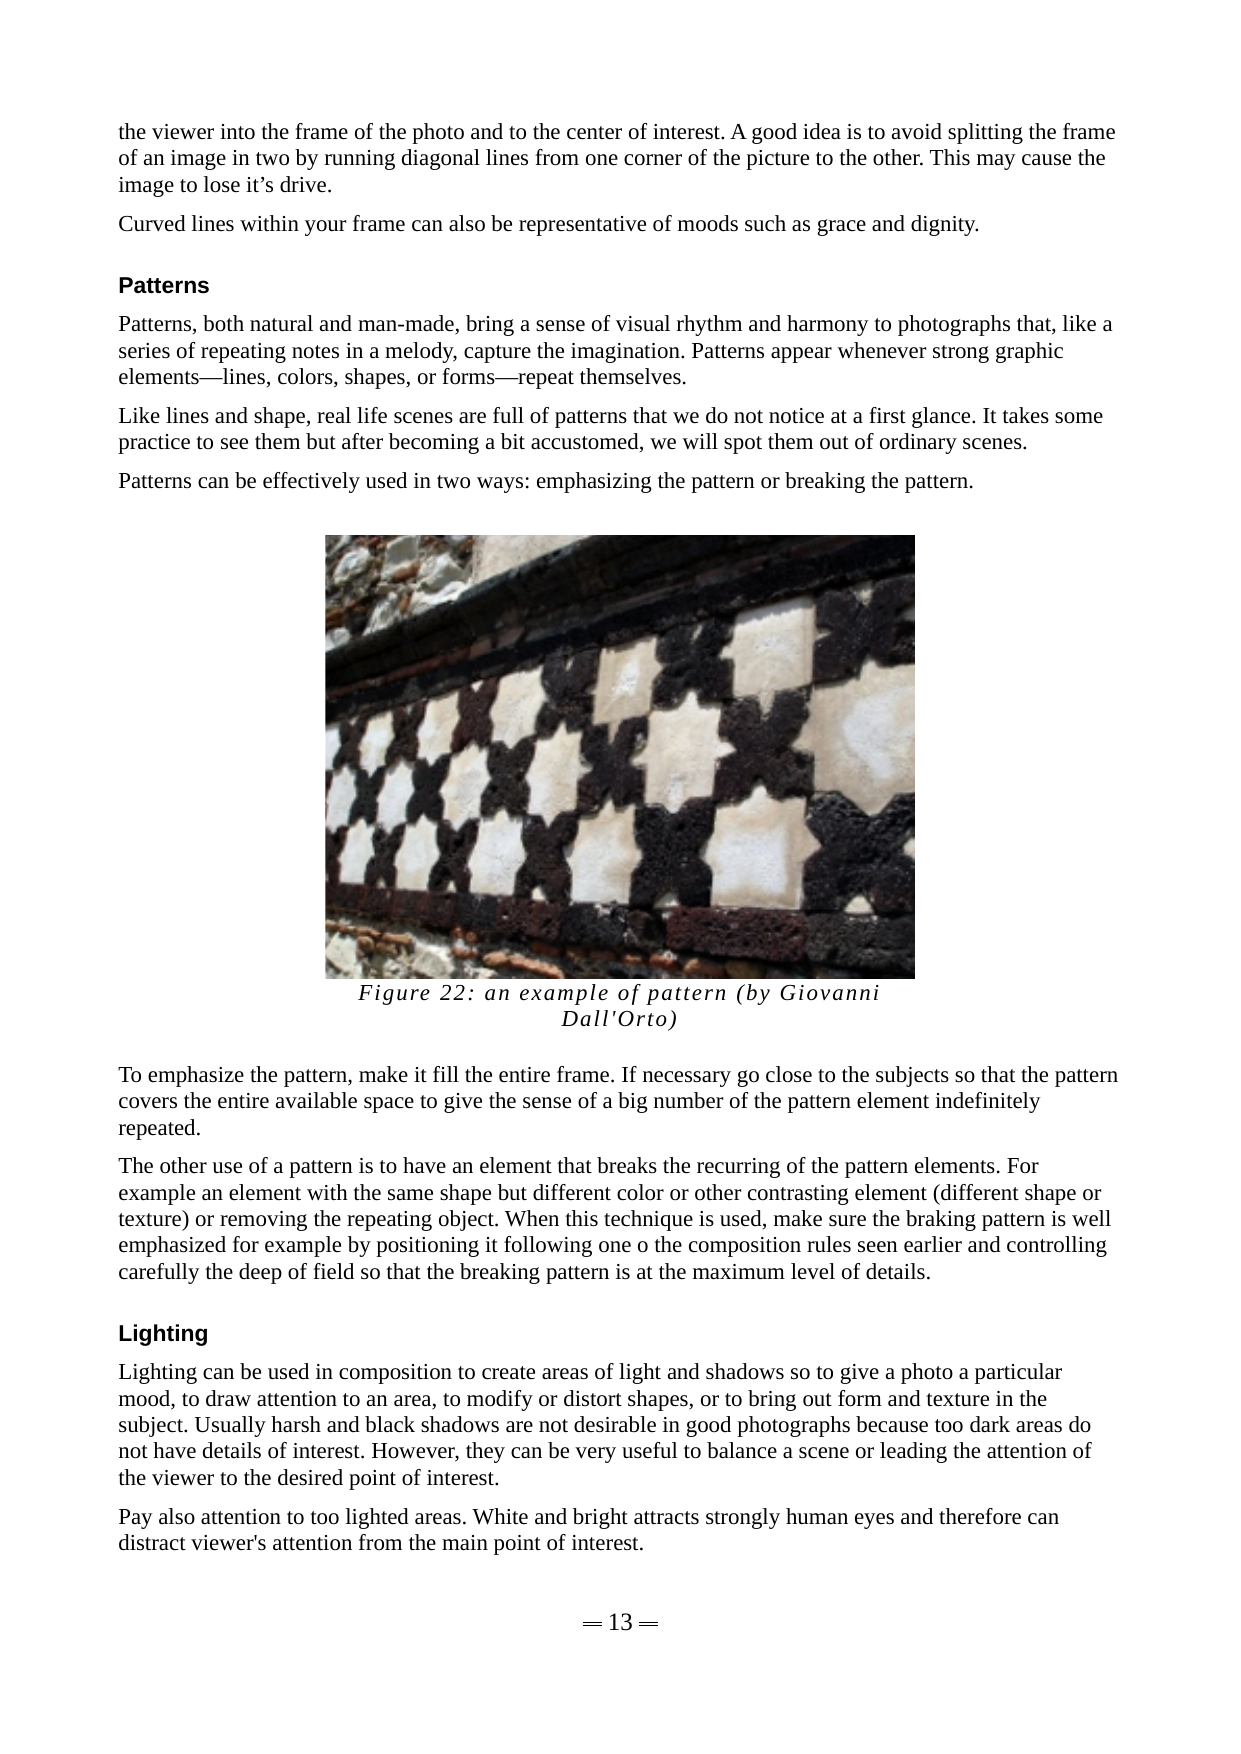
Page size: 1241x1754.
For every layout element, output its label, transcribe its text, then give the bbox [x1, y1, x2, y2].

subtitle Patterns [118, 272, 1122, 298]
text Lighting can be used in composition to create areas of light and shadows so to give a photo a particular mood, to draw attention to an area, to modify or distort shapes, or to bring out form and texture in the subject. Usually harsh and black shadows are not desirable in good photographs because too dark areas do not have details of interest. However, they can be very useful to balance a scene or leading the attention of the viewer to the desired point of interest. [118, 1358, 1122, 1490]
picture [325, 535, 915, 979]
text Patterns, both natural and man-made, bring a sense of visual rhythm and harmony to photographs that, like a series of repeating notes in a melody, capture the imagination. Patterns appear whenever strong graphic elements—lines, colors, shapes, or forms—repeat themselves. [118, 310, 1122, 389]
text Like lines and shape, real life scenes are full of patterns that we do not notice at a first glance. It takes some practice to see them but after becoming a bit accustomed, we will spot them out of ordinary scenes. [118, 402, 1122, 454]
text Pay also attention to too lighted areas. White and bright attracts strongly human eyes and therefore can distract viewer's attention from the main point of interest. [118, 1503, 1122, 1555]
text Patterns can be effectively used in two ways: emphasizing the pattern or breaking the pattern. [118, 467, 1122, 493]
text the viewer into the frame of the photo and to the center of interest. A good idea is to avoid splitting the frame of an image in two by running diagonal lines from one corner of the picture to the other. This may cause the image to lose it’s drive. [118, 118, 1122, 197]
text To emphasize the pattern, make it fill the entire frame. If necessary go close to the subjects so that the pattern covers the entire available space to give the sense of a big number of the pattern element indefinitely repeated. [118, 506, 1122, 1140]
text Curved lines within your frame can also be representative of moods such as grace and dignity. [118, 210, 1122, 236]
subtitle Lighting [118, 1320, 1122, 1347]
text Figure 22: an example of pattern (by Giovanni Dall'Orto) [296, 979, 944, 1031]
text The other use of a pattern is to have an element that breaks the recurring of the pattern elements. For example an element with the same shape but different color or other contrasting element (different shape or texture) or removing the repeating object. When this technique is used, make sure the braking pattern is well emphasized for example by positioning it following one o the composition rules seen earlier and controlling carefully the deep of field so that the breaking pattern is at the maximum level of details. [118, 1152, 1122, 1284]
